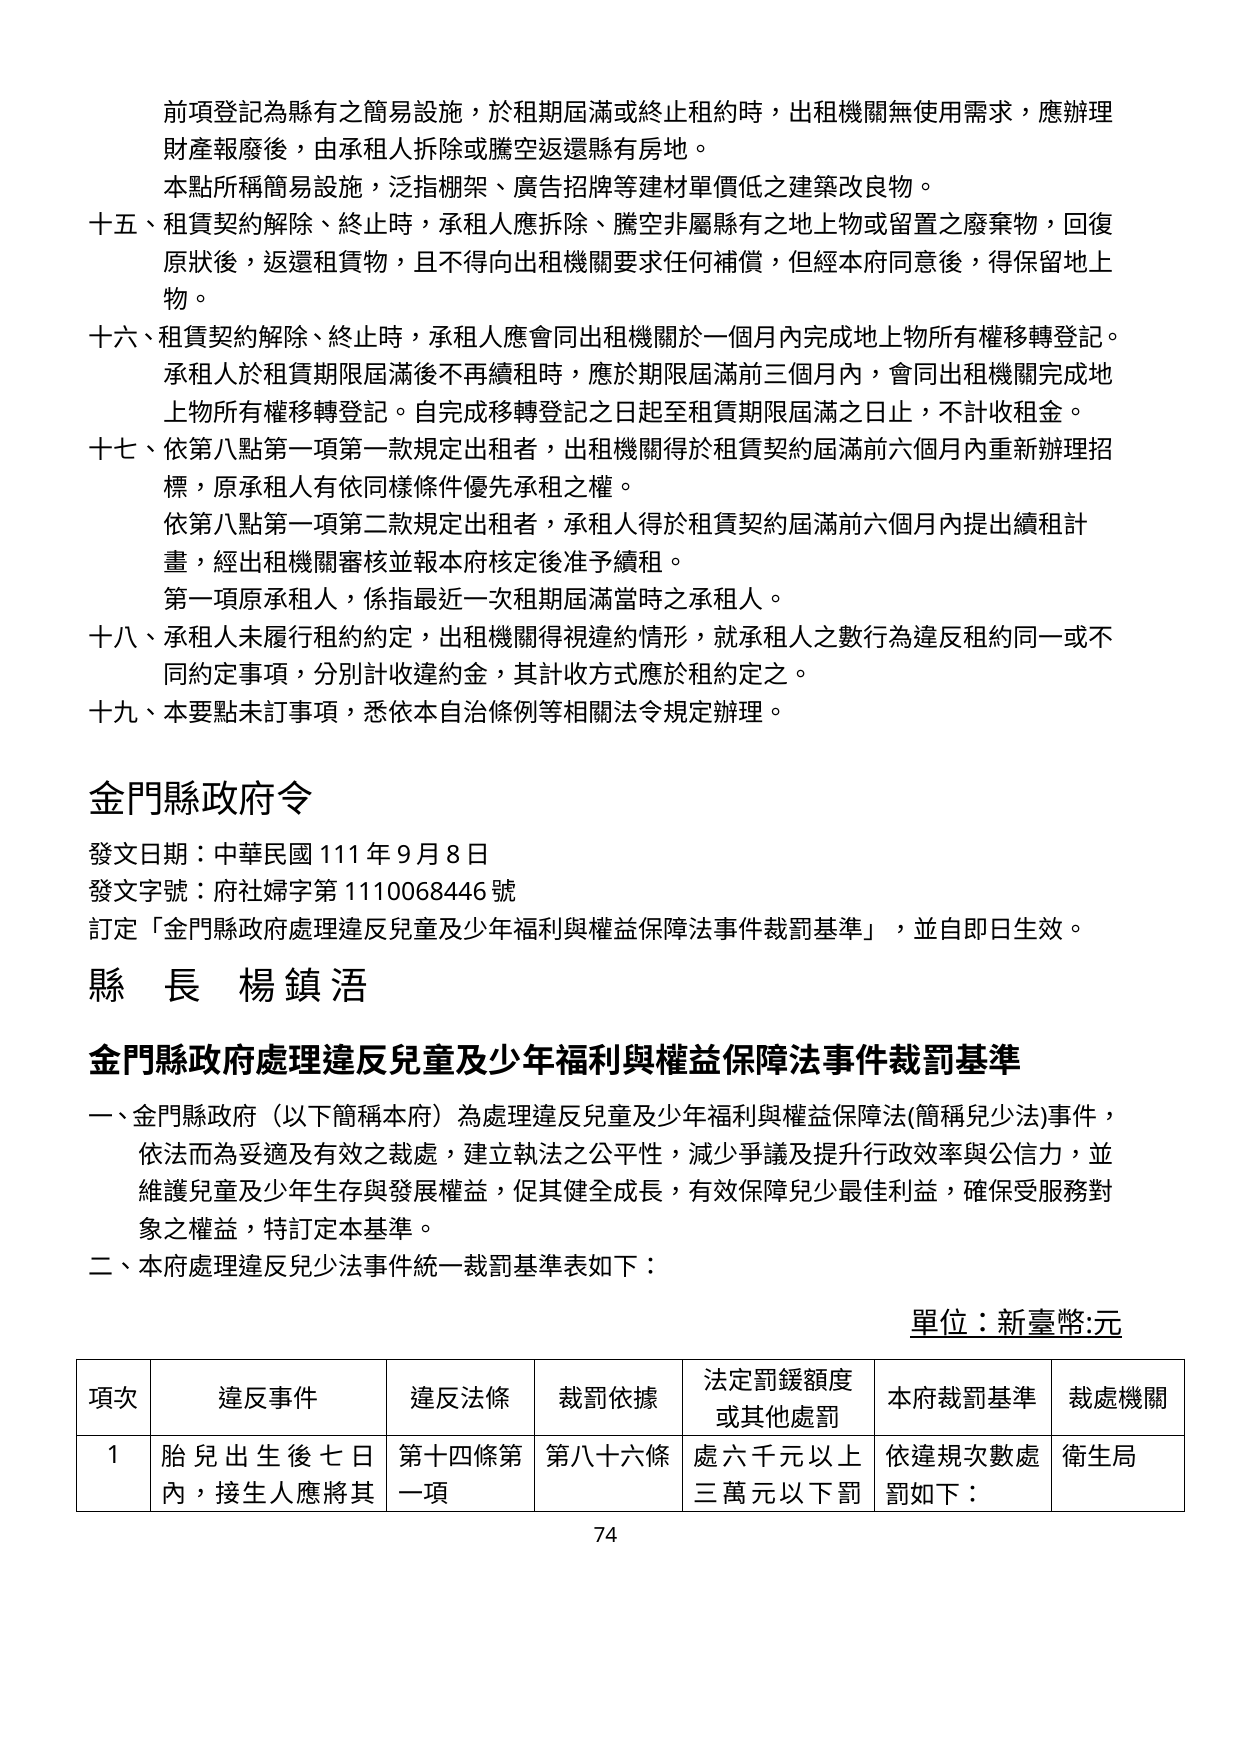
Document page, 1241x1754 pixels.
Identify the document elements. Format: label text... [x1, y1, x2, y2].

table_cell 衛生局 [1052, 1436, 1184, 1511]
text 十九、本要點未訂事項，悉依本自治條例等相關法令規定辦理。 [89, 692, 1122, 729]
table_cell 胎兒出生後七日內，接生人應將其 [151, 1436, 386, 1511]
table_header 裁處機關 [1052, 1360, 1184, 1434]
text 本點所稱簡易設施，泛指棚架、廣告招牌等建材單價低之建築改良物。 [89, 167, 1122, 204]
text 依法而為妥適及有效之裁處，建立執法之公平性，減少爭議及提升行政效率與公信力，並 [89, 1133, 1122, 1171]
text 承租人於租賃期限屆滿後不再續租時，應於期限屆滿前三個月內，會同出租機關完成地 [89, 354, 1122, 392]
text 上物所有權移轉登記。自完成移轉登記之日起至租賃期限屆滿之日止，不計收租金。 [89, 392, 1122, 429]
text 金門縣政府令 [89, 758, 1122, 833]
text 第一項原承租人，係指最近一次租期屆滿當時之承租人。 [89, 579, 1122, 617]
text 縣 長 楊 鎮 浯 [89, 946, 1122, 1021]
text 發文字號：府社婦字第1110068446號 [89, 871, 1122, 908]
text 十八、承租人未履行租約約定，出租機關得視違約情形，就承租人之數行為違反租約同一或不 [89, 617, 1122, 654]
text 標，原承租人有依同樣條件優先承租之權。 [89, 467, 1122, 504]
text 維護兒童及少年生存與發展權益，促其健全成長，有效保障兒少最佳利益，確保受服務對 [89, 1171, 1122, 1208]
text 十五、租賃契約解除、終止時，承租人應拆除、騰空非屬縣有之地上物或留置之廢棄物，回復 [89, 204, 1122, 242]
text 單位：新臺幣:元 [89, 1283, 1122, 1358]
text 發文日期：中華民國111年9月8日 [89, 833, 1122, 871]
table_header 項次 [77, 1360, 150, 1434]
text 十六、租賃契約解除、終止時，承租人應會同出租機關於一個月內完成地上物所有權移轉登記。 [89, 317, 1122, 354]
text 金門縣政府處理違反兒童及少年福利與權益保障法事件裁罰基準 [89, 1021, 1122, 1096]
text 象之權益，特訂定本基準。 [89, 1208, 1122, 1246]
table_header 違反事件 [151, 1360, 386, 1434]
table_header 裁罰依據 [535, 1360, 682, 1434]
table_cell 1 [77, 1436, 150, 1511]
text 一、金門縣政府（以下簡稱本府）為處理違反兒童及少年福利與權益保障法(簡稱兒少法)事件， [89, 1096, 1122, 1133]
table_cell 第八十六條 [535, 1436, 682, 1511]
text 同約定事項，分別計收違約金，其計收方式應於租約定之。 [89, 654, 1122, 692]
text 財產報廢後，由承租人拆除或騰空返還縣有房地。 [89, 129, 1122, 167]
table_header 違反法條 [387, 1360, 534, 1434]
text 畫，經出租機關審核並報本府核定後准予續租。 [89, 542, 1122, 579]
table_header 本府裁罰基準 [875, 1360, 1051, 1434]
text 二、本府處理違反兒少法事件統一裁罰基準表如下： [89, 1246, 1122, 1283]
table_cell 處六千元以上三萬元以下罰 [683, 1436, 874, 1511]
text 物。 [89, 279, 1122, 317]
text 十七、依第八點第一項第一款規定出租者，出租機關得於租賃契約屆滿前六個月內重新辦理招 [89, 429, 1122, 467]
text 訂定「金門縣政府處理違反兒童及少年福利與權益保障法事件裁罰基準」，並自即日生效。 [89, 908, 1122, 946]
table_cell 依違規次數處罰如下： [875, 1436, 1051, 1511]
text 依第八點第一項第二款規定出租者，承租人得於租賃契約屆滿前六個月內提出續租計 [89, 504, 1122, 542]
table_header 法定罰鍰額度或其他處罰 [683, 1360, 874, 1434]
text 前項登記為縣有之簡易設施，於租期屆滿或終止租約時，出租機關無使用需求，應辦理 [89, 92, 1122, 129]
table_cell 第十四條第一項 [387, 1436, 534, 1511]
text 原狀後，返還租賃物，且不得向出租機關要求任何補償，但經本府同意後，得保留地上 [89, 242, 1122, 279]
